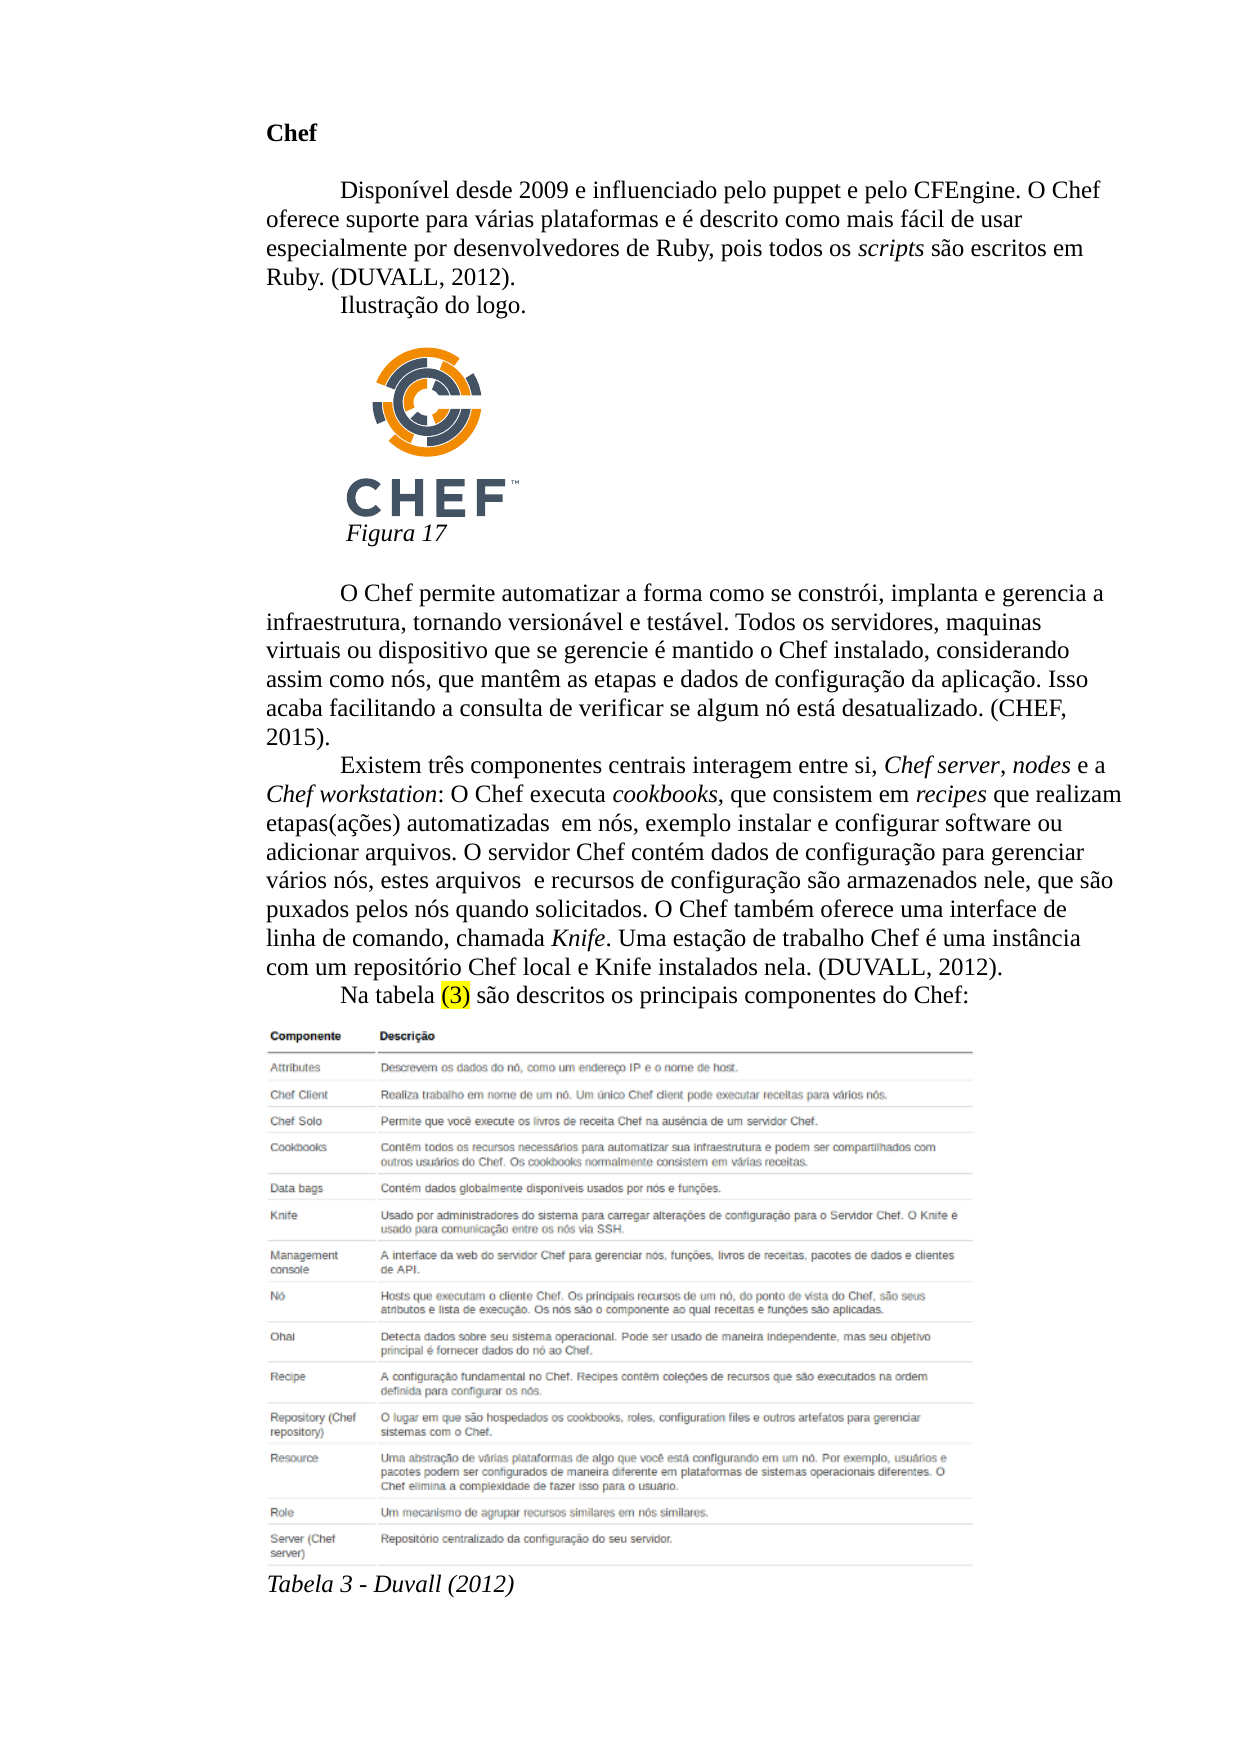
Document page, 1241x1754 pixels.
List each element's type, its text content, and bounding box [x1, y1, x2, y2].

text Na tabela (3) são descritos os principais componentes do Chef: [118, 981, 1122, 1009]
text Tabela 3 - Duvall (2012) [267, 1570, 973, 1598]
text Existem três componentes centrais interagem entre si, Chef server, nodes e a Chef workstation: O Chef executa cookbooks, que consistem em recipes que realizam etapas(ações) automatizadas em nós, exemplo instalar e configurar software ou adicionar arquivos. O servidor Chef contém dados de configuração para gerenciar vários nós, estes arquivos e recursos de configuração são armazenados nele, que são puxados pelos nós quando solicitados. O Chef também oferece uma interface de linha de comando, chamada Knife. Uma estação de trabalho Chef é uma instância com um repositório Chef local e Knife instalados nela. (DUVALL, 2012). [118, 751, 1122, 981]
picture [266, 1021, 974, 1570]
text Disponível desde 2009 e influenciado pelo puppet e pelo CFEngine. O Chef oferece suporte para várias plataformas e é descrito como mais fácil de usar especialmente por desenvolvedores de Ruby, pois todos os scripts são escritos em Ruby. (DUVALL, 2012). [118, 176, 1122, 291]
text Figura 17 [346, 347, 520, 547]
text O Chef permite automatizar a forma como se constrói, implanta e gerencia a infraestrutura, tornando versionável e testável. Todos os servidores, maquinas virtuais ou dispositivo que se gerencie é mantido o Chef instalado, considerando assim como nós, que mantêm as etapas e dados de configuração da aplicação. Isso acaba facilitando a consulta de verificar se algum nó está desatualizado. (CHEF, 2015). [118, 578, 1122, 751]
text Ilustração do logo. [118, 291, 1122, 319]
text Chef [118, 118, 1122, 147]
